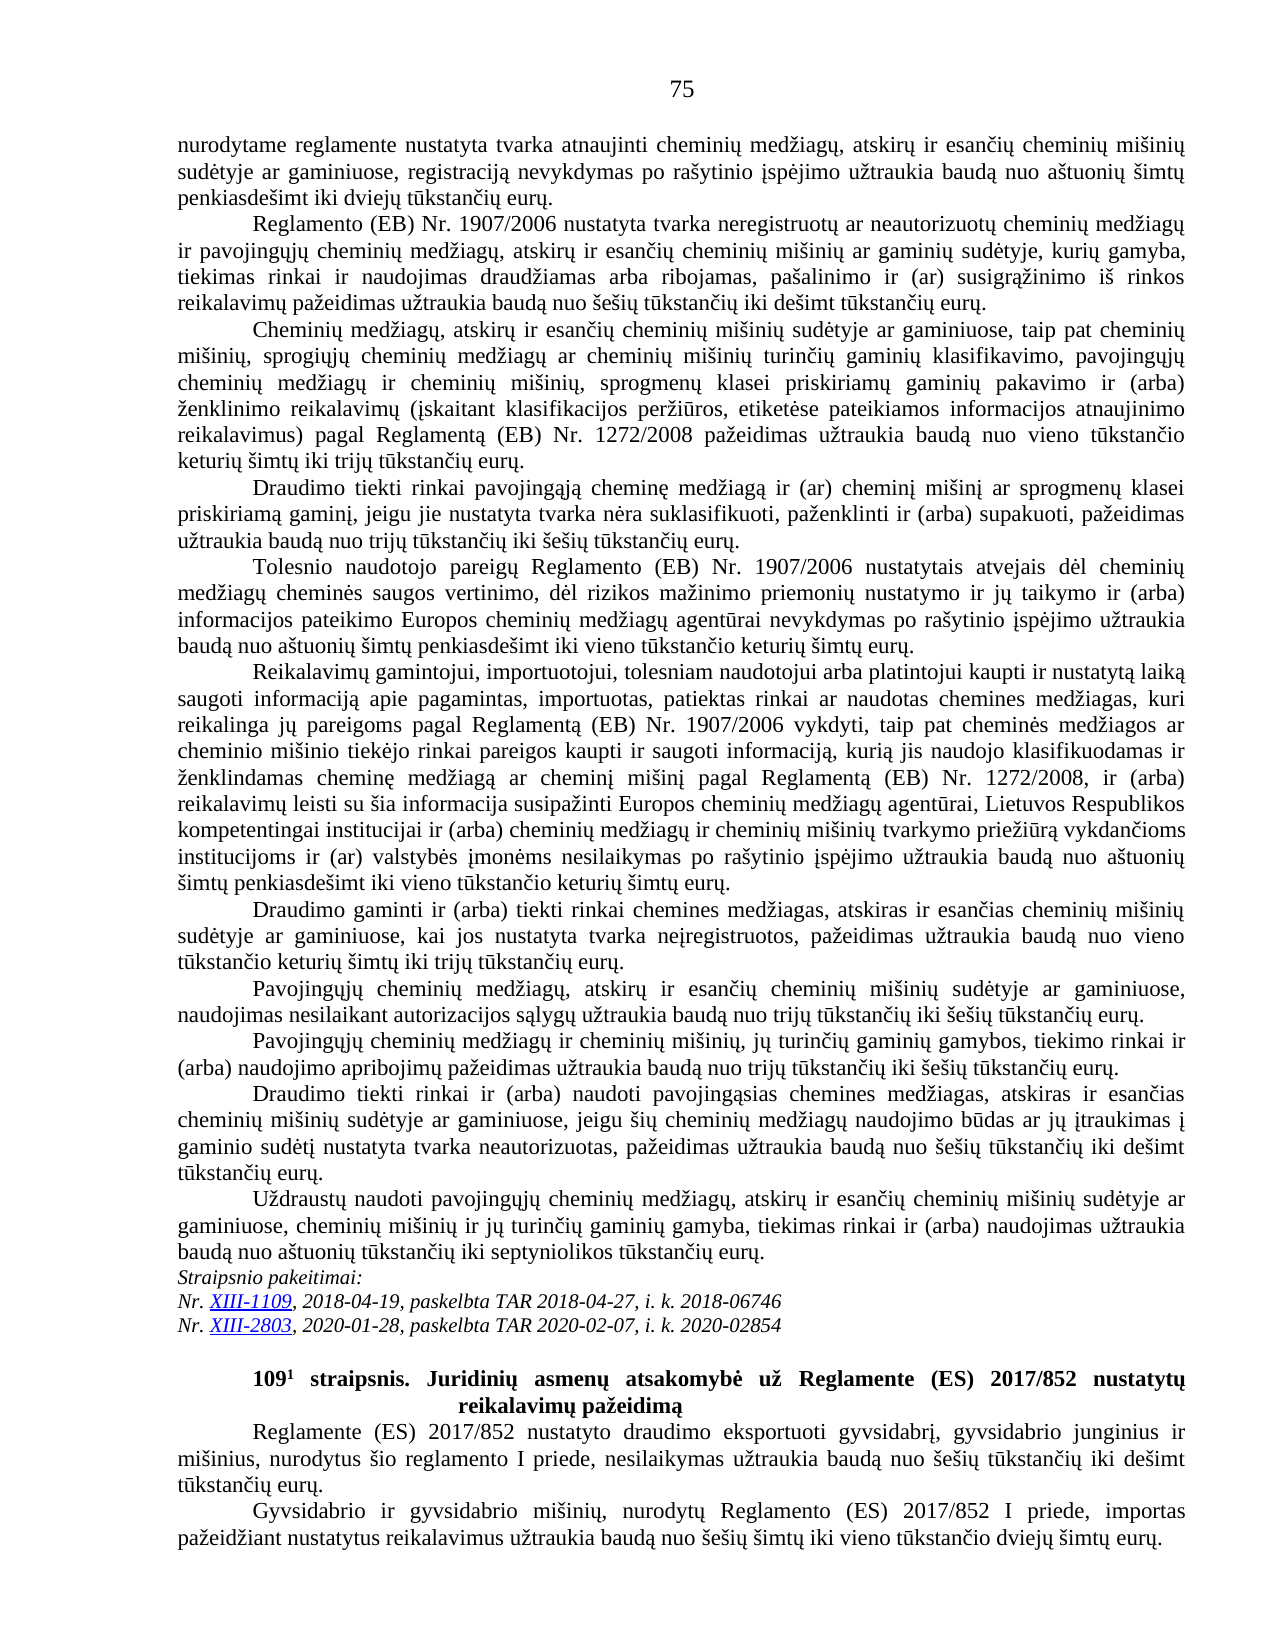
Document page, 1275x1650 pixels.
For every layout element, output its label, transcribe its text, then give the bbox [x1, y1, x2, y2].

text Gyvsidabrio ir gyvsidabrio mišinių, nurodytų Reglamento (ES) 2017/852 I priede, importas pažeidžiant nustatytus reikalavimus užtraukia baudą nuo šešių šimtų iki vieno tūkstančio dviejų šimtų eurų. [177, 1497, 1186, 1550]
text Reglamento (EB) Nr. 1907/2006 nustatyta tvarka neregistruotų ar neautorizuotų cheminių medžiagų ir pavojingųjų cheminių medžiagų, atskirų ir esančių cheminių mišinių ar gaminių sudėtyje, kurių gamyba, tiekimas rinkai ir naudojimas draudžiamas arba ribojamas, pašalinimo ir (ar) susigrąžinimo iš rinkos reikalavimų pažeidimas užtraukia baudą nuo šešių tūkstančių iki dešimt tūkstančių eurų. [177, 210, 1186, 316]
text Straipsnio pakeitimai: [177, 1264, 1186, 1289]
text Nr. XIII-1109, 2018-04-19, paskelbta TAR 2018-04-27, i. k. 2018-06746 [177, 1289, 1186, 1313]
text Tolesnio naudotojo pareigų Reglamento (EB) Nr. 1907/2006 nustatytais atvejais dėl cheminių medžiagų cheminės saugos vertinimo, dėl rizikos mažinimo priemonių nustatymo ir jų taikymo ir (arba) informacijos pateikimo Europos cheminių medžiagų agentūrai nevykdymas po rašytinio įspėjimo užtraukia baudą nuo aštuonių šimtų penkiasdešimt iki vieno tūkstančio keturių šimtų eurų. [177, 553, 1186, 658]
text Draudimo tiekti rinkai pavojingąją cheminę medžiagą ir (ar) cheminį mišinį ar sprogmenų klasei priskiriamą gaminį, jeigu jie nustatyta tvarka nėra suklasifikuoti, paženklinti ir (arba) supakuoti, pažeidimas užtraukia baudą nuo trijų tūkstančių iki šešių tūkstančių eurų. [177, 474, 1186, 553]
text Cheminių medžiagų, atskirų ir esančių cheminių mišinių sudėtyje ar gaminiuose, taip pat cheminių mišinių, sprogiųjų cheminių medžiagų ar cheminių mišinių turinčių gaminių klasifikavimo, pavojingųjų cheminių medžiagų ir cheminių mišinių, sprogmenų klasei priskiriamų gaminių pakavimo ir (arba) ženklinimo reikalavimų (įskaitant klasifikacijos peržiūros, etiketėse pateikiamos informacijos atnaujinimo reikalavimus) pagal Reglamentą (EB) Nr. 1272/2008 pažeidimas užtraukia baudą nuo vieno tūkstančio keturių šimtų iki trijų tūkstančių eurų. [177, 316, 1186, 474]
text Draudimo gaminti ir (arba) tiekti rinkai chemines medžiagas, atskiras ir esančias cheminių mišinių sudėtyje ar gaminiuose, kai jos nustatyta tvarka neįregistruotos, pažeidimas užtraukia baudą nuo vieno tūkstančio keturių šimtų iki trijų tūkstančių eurų. [177, 896, 1186, 975]
text Draudimo tiekti rinkai ir (arba) naudoti pavojingąsias chemines medžiagas, atskiras ir esančias cheminių mišinių sudėtyje ar gaminiuose, jeigu šių cheminių medžiagų naudojimo būdas ar jų įtraukimas į gaminio sudėtį nustatyta tvarka neautorizuotas, pažeidimas užtraukia baudą nuo šešių tūkstančių iki dešimt tūkstančių eurų. [177, 1080, 1186, 1186]
text Uždraustų naudoti pavojingųjų cheminių medžiagų, atskirų ir esančių cheminių mišinių sudėtyje ar gaminiuose, cheminių mišinių ir jų turinčių gaminių gamyba, tiekimas rinkai ir (arba) naudojimas užtraukia baudą nuo aštuonių tūkstančių iki septyniolikos tūkstančių eurų. [177, 1186, 1186, 1264]
text Reikalavimų gamintojui, importuotojui, tolesniam naudotojui arba platintojui kaupti ir nustatytą laiką saugoti informaciją apie pagamintas, importuotas, patiektas rinkai ar naudotas chemines medžiagas, kuri reikalinga jų pareigoms pagal Reglamentą (EB) Nr. 1907/2006 vykdyti, taip pat cheminės medžiagos ar cheminio mišinio tiekėjo rinkai pareigos kaupti ir saugoti informaciją, kurią jis naudojo klasifikuodamas ir ženklindamas cheminę medžiagą ar cheminį mišinį pagal Reglamentą (EB) Nr. 1272/2008, ir (arba) reikalavimų leisti su šia informacija susipažinti Europos cheminių medžiagų agentūrai, Lietuvos Respublikos kompetentingai institucijai ir (arba) cheminių medžiagų ir cheminių mišinių tvarkymo priežiūrą vykdančioms institucijoms ir (ar) valstybės įmonėms nesilaikymas po rašytinio įspėjimo užtraukia baudą nuo aštuonių šimtų penkiasdešimt iki vieno tūkstančio keturių šimtų eurų. [177, 658, 1186, 896]
text nurodytame reglamente nustatyta tvarka atnaujinti cheminių medžiagų, atskirų ir esančių cheminių mišinių sudėtyje ar gaminiuose, registraciją nevykdymas po rašytinio įspėjimo užtraukia baudą nuo aštuonių šimtų penkiasdešimt iki dviejų tūkstančių eurų. [177, 131, 1186, 210]
text Reglamente (ES) 2017/852 nustatyto draudimo eksportuoti gyvsidabrį, gyvsidabrio junginius ir mišinius, nurodytus šio reglamento I priede, nesilaikymas užtraukia baudą nuo šešių tūkstančių iki dešimt tūkstančių eurų. [177, 1418, 1186, 1497]
text Pavojingųjų cheminių medžiagų, atskirų ir esančių cheminių mišinių sudėtyje ar gaminiuose, naudojimas nesilaikant autorizacijos sąlygų užtraukia baudą nuo trijų tūkstančių iki šešių tūkstančių eurų. [177, 975, 1186, 1027]
text 1091 straipsnis. Juridinių asmenų atsakomybė už Reglamente (ES) 2017/852 nustatytų reikalavimų pažeidimą [252, 1366, 1186, 1418]
text Nr. XIII-2803, 2020-01-28, paskelbta TAR 2020-02-07, i. k. 2020-02854 [177, 1313, 1186, 1337]
text Pavojingųjų cheminių medžiagų ir cheminių mišinių, jų turinčių gaminių gamybos, tiekimo rinkai ir (arba) naudojimo apribojimų pažeidimas užtraukia baudą nuo trijų tūkstančių iki šešių tūkstančių eurų. [177, 1027, 1186, 1080]
